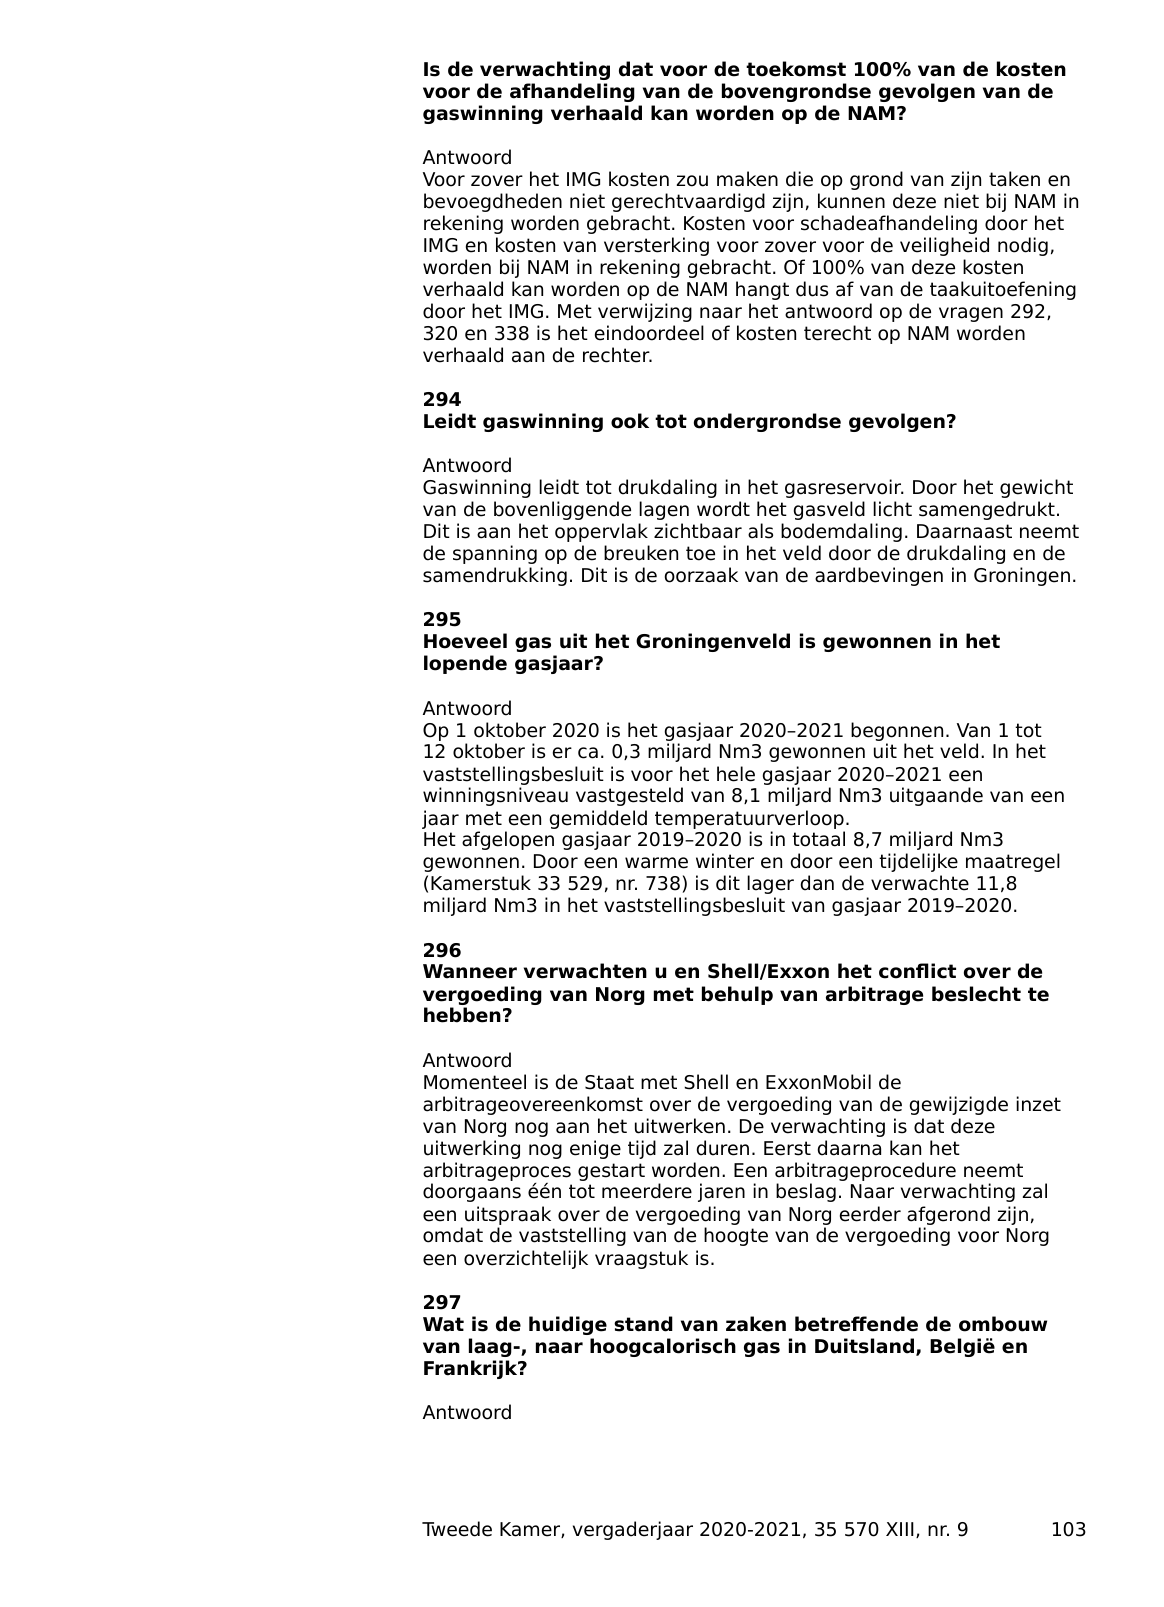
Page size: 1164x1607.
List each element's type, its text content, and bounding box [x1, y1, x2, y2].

text 295 [422, 609, 1087, 631]
text Hoeveel gas uit het Groningenveld is gewonnen in het lopende gasjaar? [422, 631, 1087, 675]
text Voor zover het IMG kosten zou maken die op grond van zijn taken en bevoegdheden niet gerechtvaardigd zijn, kunnen deze niet bij NAM in rekening worden gebracht. Kosten voor schadeafhandeling door het IMG en kosten van versterking voor zover voor de veiligheid nodig, worden bij NAM in rekening gebracht. Of 100% van deze kosten verhaald kan worden op de NAM hangt dus af van de taakuitoefening door het IMG. Met verwijzing naar het antwoord op de vragen 292, 320 en 338 is het eindoordeel of kosten terecht op NAM worden verhaald aan de rechter. [422, 169, 1087, 367]
text Antwoord [422, 147, 1087, 169]
text Is de verwachting dat voor de toekomst 100% van de kosten voor de afhandeling van de bovengrondse gevolgen van de gaswinning verhaald kan worden op de NAM? [422, 59, 1087, 125]
text Antwoord [422, 1402, 1087, 1424]
text 296 [422, 939, 1087, 961]
text Antwoord [422, 697, 1087, 719]
text Gaswinning leidt tot drukdaling in het gasreservoir. Door het gewicht van de bovenliggende lagen wordt het gasveld licht samengedrukt. Dit is aan het oppervlak zichtbaar als bodemdaling. Daarnaast neemt de spanning op de breuken toe in het veld door de drukdaling en de samendrukking. Dit is de oorzaak van de aardbevingen in Groningen. [422, 477, 1087, 587]
text Antwoord [422, 1049, 1087, 1072]
text Antwoord [422, 455, 1087, 477]
text Wanneer verwachten u en Shell/Exxon het conflict over de vergoeding van Norg met behulp van arbitrage beslecht te hebben? [422, 961, 1087, 1027]
text Leidt gaswinning ook tot ondergrondse gevolgen? [422, 411, 1087, 433]
text 297 [422, 1292, 1087, 1313]
text Momenteel is de Staat met Shell en ExxonMobil de arbitrageovereenkomst over de vergoeding van de gewijzigde inzet van Norg nog aan het uitwerken. De verwachting is dat deze uitwerking nog enige tijd zal duren. Eerst daarna kan het arbitrageproces gestart worden. Een arbitrageprocedure neemt doorgaans één tot meerdere jaren in beslag. Naar verwachting zal een uitspraak over de vergoeding van Norg eerder afgerond zijn, omdat de vaststelling van de hoogte van de vergoeding voor Norg een overzichtelijk vraagstuk is. [422, 1072, 1087, 1269]
text Het afgelopen gasjaar 2019–2020 is in totaal 8,7 miljard Nm3 gewonnen. Door een warme winter en door een tijdelijke maatregel (Kamerstuk 33 529, nr. 738) is dit lager dan de verwachte 11,8 miljard Nm3 in het vaststellingsbesluit van gasjaar 2019–2020. [422, 829, 1087, 917]
text Op 1 oktober 2020 is het gasjaar 2020–2021 begonnen. Van 1 tot 12 oktober is er ca. 0,3 miljard Nm3 gewonnen uit het veld. In het vaststellingsbesluit is voor het hele gasjaar 2020–2021 een winningsniveau vastgesteld van 8,1 miljard Nm3 uitgaande van een jaar met een gemiddeld temperatuurverloop. [422, 719, 1087, 829]
text 294 [422, 389, 1087, 411]
text Wat is de huidige stand van zaken betreffende de ombouw van laag-, naar hoogcalorisch gas in Duitsland, België en Frankrijk? [422, 1313, 1087, 1379]
